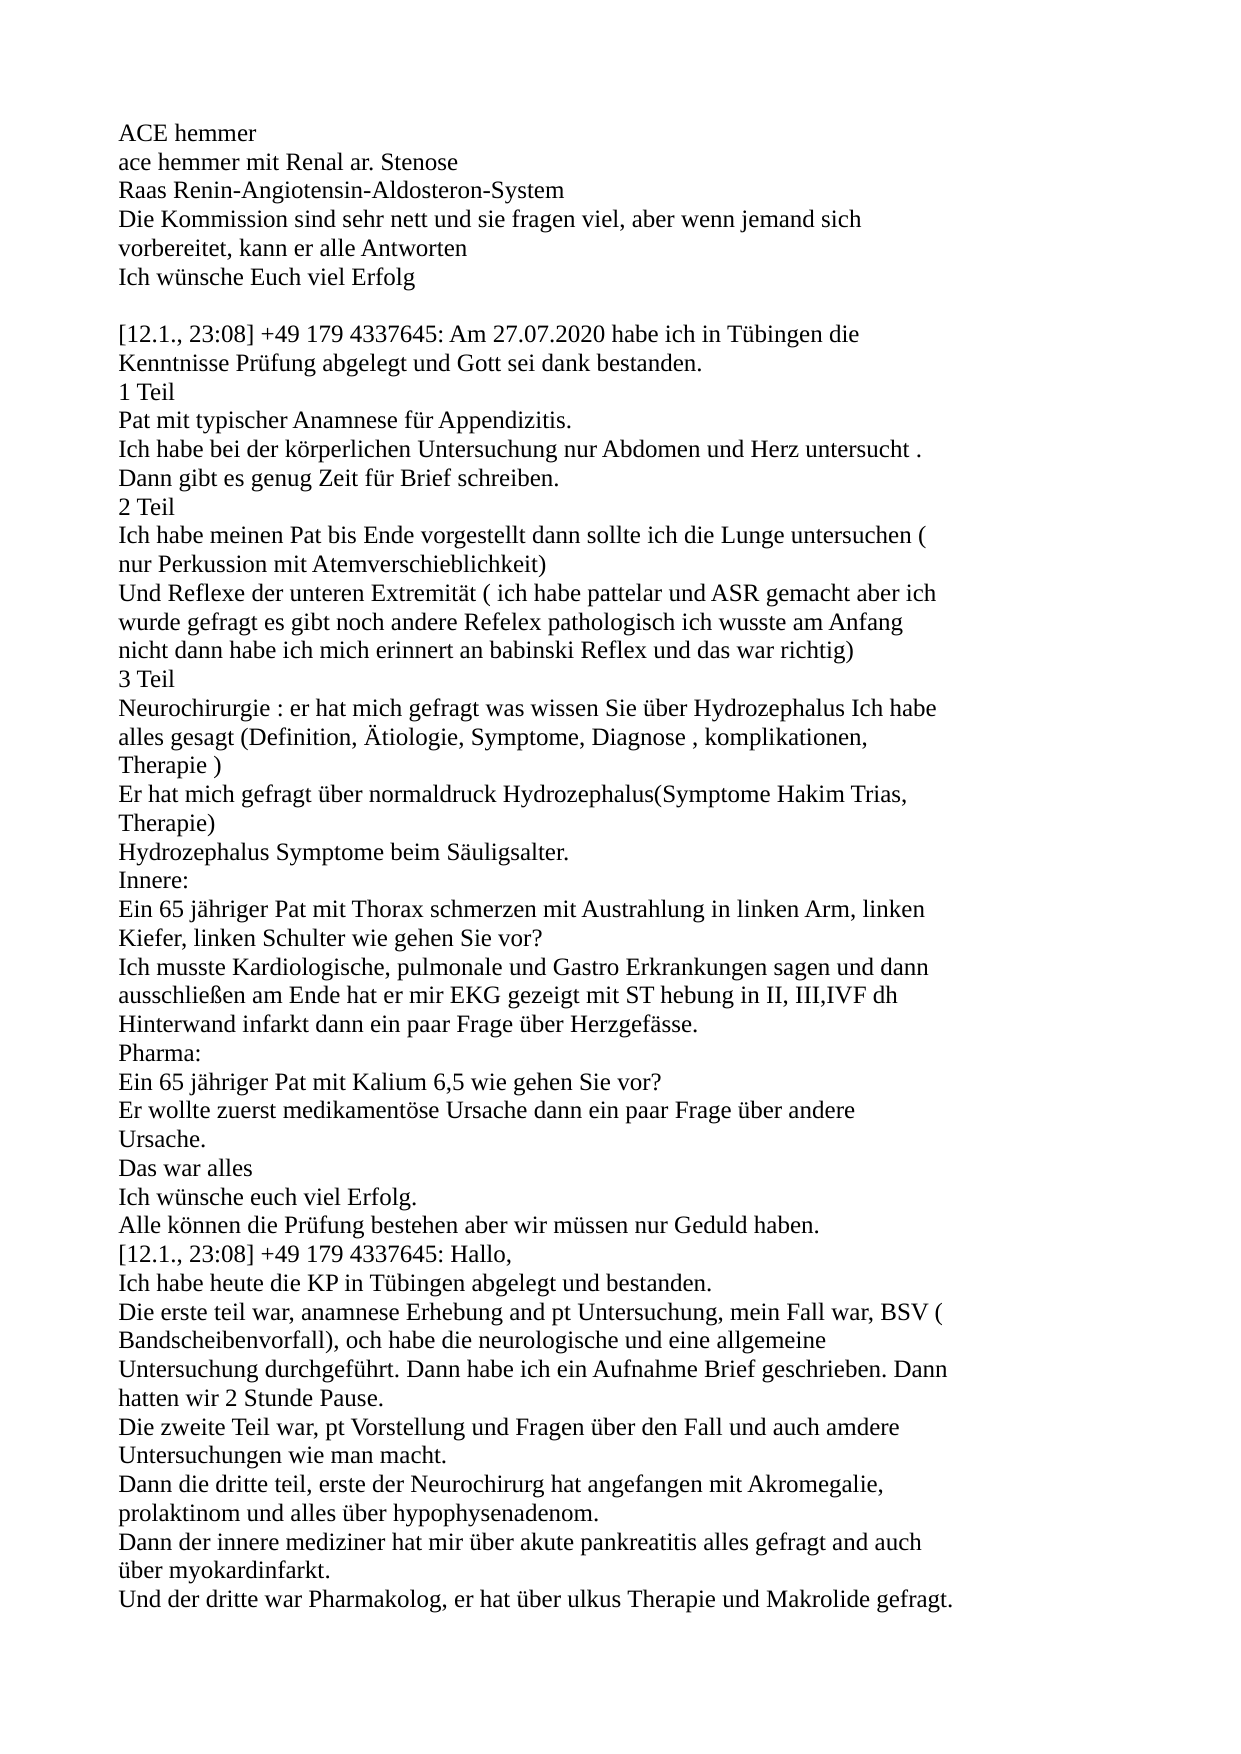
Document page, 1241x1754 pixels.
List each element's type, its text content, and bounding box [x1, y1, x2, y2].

text [12.1., 23:08] +49 179 4337645: Hallo, [118, 1239, 1122, 1268]
text Dann die dritte teil, erste der Neurochirurg hat angefangen mit Akromegalie, [118, 1469, 1122, 1498]
text ACE hemmer [118, 118, 1122, 147]
text Untersuchung durchgeführt. Dann habe ich ein Aufnahme Brief geschrieben. Dann [118, 1354, 1122, 1383]
text Die zweite Teil war, pt Vorstellung und Fragen über den Fall und auch amdere [118, 1412, 1122, 1441]
text Innere: [118, 866, 1122, 894]
text nur Perkussion mit Atemverschieblichkeit) [118, 549, 1122, 578]
text Ursache. [118, 1124, 1122, 1153]
text Die erste teil war, anamnese Erhebung and pt Untersuchung, mein Fall war, BSV ( [118, 1297, 1122, 1326]
text Neurochirurgie : er hat mich gefragt was wissen Sie über Hydrozephalus Ich habe [118, 693, 1122, 722]
text Raas Renin-Angiotensin-Aldosteron-System [118, 176, 1122, 204]
text Pharma: [118, 1038, 1122, 1067]
text Dann gibt es genug Zeit für Brief schreiben. [118, 463, 1122, 492]
text 2 Teil [118, 492, 1122, 521]
text vorbereitet, kann er alle Antworten [118, 233, 1122, 262]
text Therapie ) [118, 751, 1122, 779]
text über myokardinfarkt. [118, 1556, 1122, 1584]
text Untersuchungen wie man macht. [118, 1441, 1122, 1469]
text 3 Teil [118, 664, 1122, 693]
text Kiefer, linken Schulter wie gehen Sie vor? [118, 923, 1122, 952]
text Ich habe meinen Pat bis Ende vorgestellt dann sollte ich die Lunge untersuchen ( [118, 521, 1122, 549]
text ausschließen am Ende hat er mir EKG gezeigt mit ST hebung in II, III,IVF dh [118, 981, 1122, 1009]
text Dann der innere mediziner hat mir über akute pankreatitis alles gefragt and auch [118, 1527, 1122, 1556]
text Hydrozephalus Symptome beim Säuligsalter. [118, 837, 1122, 866]
text wurde gefragt es gibt noch andere Refelex pathologisch ich wusste am Anfang [118, 607, 1122, 636]
text Ich wünsche Euch viel Erfolg [118, 262, 1122, 291]
text Ein 65 jähriger Pat mit Kalium 6,5 wie gehen Sie vor? [118, 1067, 1122, 1096]
text Kenntnisse Prüfung abgelegt und Gott sei dank bestanden. [118, 348, 1122, 377]
text prolaktinom und alles über hypophysenadenom. [118, 1498, 1122, 1527]
text Bandscheibenvorfall), och habe die neurologische und eine allgemeine [118, 1326, 1122, 1354]
text [12.1., 23:08] +49 179 4337645: Am 27.07.2020 habe ich in Tübingen die [118, 319, 1122, 348]
text Ich musste Kardiologische, pulmonale und Gastro Erkrankungen sagen und dann [118, 952, 1122, 981]
text Er hat mich gefragt über normaldruck Hydrozephalus(Symptome Hakim Trias, [118, 779, 1122, 808]
text Ich habe heute die KP in Tübingen abgelegt und bestanden. [118, 1268, 1122, 1297]
text 1 Teil [118, 377, 1122, 406]
text Therapie) [118, 808, 1122, 837]
text alles gesagt (Definition, Ätiologie, Symptome, Diagnose , komplikationen, [118, 722, 1122, 751]
text Er wollte zuerst medikamentöse Ursache dann ein paar Frage über andere [118, 1096, 1122, 1124]
text Ein 65 jähriger Pat mit Thorax schmerzen mit Austrahlung in linken Arm, linken [118, 894, 1122, 923]
text nicht dann habe ich mich erinnert an babinski Reflex und das war richtig) [118, 636, 1122, 664]
text ace hemmer mit Renal ar. Stenose [118, 147, 1122, 176]
text Pat mit typischer Anamnese für Appendizitis. [118, 406, 1122, 434]
text Ich habe bei der körperlichen Untersuchung nur Abdomen und Herz untersucht . [118, 434, 1122, 463]
text Ich wünsche euch viel Erfolg. [118, 1182, 1122, 1211]
text Alle können die Prüfung bestehen aber wir müssen nur Geduld haben. [118, 1211, 1122, 1239]
text Die Kommission sind sehr nett und sie fragen viel, aber wenn jemand sich [118, 204, 1122, 233]
text Das war alles [118, 1153, 1122, 1182]
text Und Reflexe der unteren Extremität ( ich habe pattelar und ASR gemacht aber ich [118, 578, 1122, 607]
text Und der dritte war Pharmakolog, er hat über ulkus Therapie und Makrolide gefragt. [118, 1584, 1122, 1613]
text hatten wir 2 Stunde Pause. [118, 1383, 1122, 1412]
text Hinterwand infarkt dann ein paar Frage über Herzgefässe. [118, 1009, 1122, 1038]
